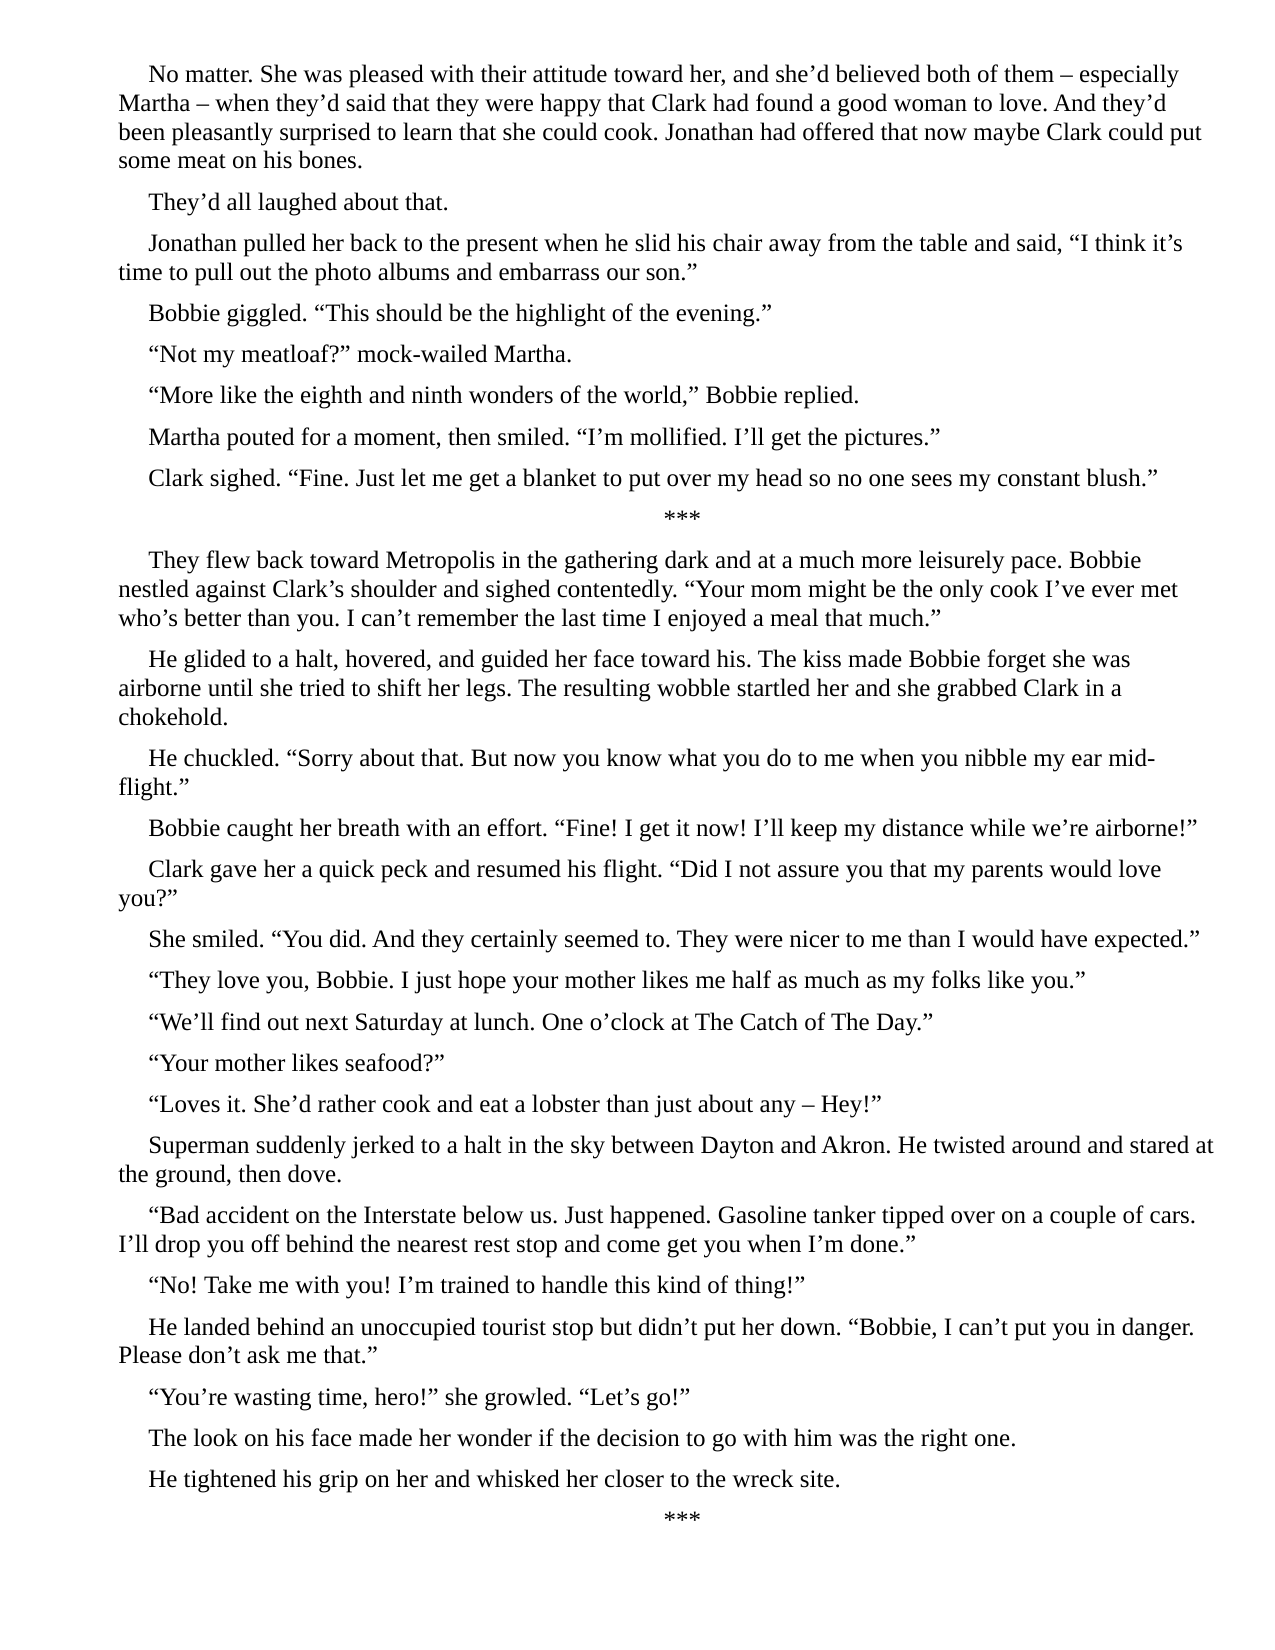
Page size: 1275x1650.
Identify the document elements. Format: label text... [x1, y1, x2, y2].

text Superman suddenly jerked to a halt in the sky between Dayton and Akron. He twisted around and stared at the ground, then dove. [118, 1130, 1216, 1188]
text “They love you, Bobbie. I just hope your mother likes me half as much as my folks like you.” [118, 965, 1216, 994]
text “You’re wasting time, hero!” she growled. “Let’s go!” [118, 1382, 1216, 1410]
text He landed behind an unoccupied tourist stop but didn’t put her down. “Bobbie, I can’t put you in danger. Please don’t ask me that.” [118, 1312, 1216, 1369]
text Clark sighed. “Fine. Just let me get a blanket to put over my head so no one sees my constant blush.” [118, 463, 1216, 492]
text She smiled. “You did. And they certainly seemed to. They were nicer to me than I would have expected.” [118, 924, 1216, 953]
text “Your mother likes seafood?” [118, 1048, 1216, 1077]
text *** [118, 504, 1216, 533]
text “No! Take me with you! I’m trained to handle this kind of thing!” [118, 1270, 1216, 1299]
text “Bad accident on the Interstate below us. Just happened. Gasoline tanker tipped over on a couple of cars. I’ll drop you off behind the nearest rest stop and come get you when I’m done.” [118, 1200, 1216, 1258]
text Bobbie giggled. “This should be the highlight of the evening.” [118, 298, 1216, 327]
text The look on his face made her wonder if the decision to go with him was the right one. [118, 1423, 1216, 1452]
text Martha pouted for a moment, then smiled. “I’m mollified. I’ll get the pictures.” [118, 422, 1216, 450]
text *** [118, 1505, 1216, 1534]
text “Loves it. She’d rather cook and eat a lobster than just about any – Hey!” [118, 1089, 1216, 1118]
text They’d all laughed about that. [118, 187, 1216, 215]
text He glided to a halt, hovered, and guided her face toward his. The kiss made Bobbie forget she was airborne until she tried to shift her legs. The resulting wobble startled her and she grabbed Clark in a chokehold. [118, 644, 1216, 730]
text He chuckled. “Sorry about that. But now you know what you do to me when you nibble my ear mid-flight.” [118, 743, 1216, 800]
text Jonathan pulled her back to the present when he slid his chair away from the table and said, “I think it’s time to pull out the photo albums and embarrass our son.” [118, 228, 1216, 285]
text “More like the eighth and ninth wonders of the world,” Bobbie replied. [118, 380, 1216, 409]
text No matter. She was pleased with their attitude toward her, and she’d believed both of them – especially Martha – when they’d said that they were happy that Clark had found a good woman to love. And they’d been pleasantly surprised to learn that she could cook. Jonathan had offered that now maybe Clark could put some meat on his bones. [118, 59, 1216, 174]
text “Not my meatloaf?” mock-wailed Martha. [118, 339, 1216, 368]
text They flew back toward Metropolis in the gathering dark and at a much more leisurely pace. Bobbie nestled against Clark’s shoulder and sighed contentedly. “Your mom might be the only cook I’ve ever met who’s better than you. I can’t remember the last time I enjoyed a meal that much.” [118, 545, 1216, 632]
text He tightened his grip on her and whisked her closer to the wreck site. [118, 1464, 1216, 1493]
text Bobbie caught her breath with an effort. “Fine! I get it now! I’ll keep my distance while we’re airborne!” [118, 813, 1216, 842]
text “We’ll find out next Saturday at lunch. One o’clock at The Catch of The Day.” [118, 1007, 1216, 1035]
text Clark gave her a quick peck and resumed his flight. “Did I not assure you that my parents would love you?” [118, 854, 1216, 912]
